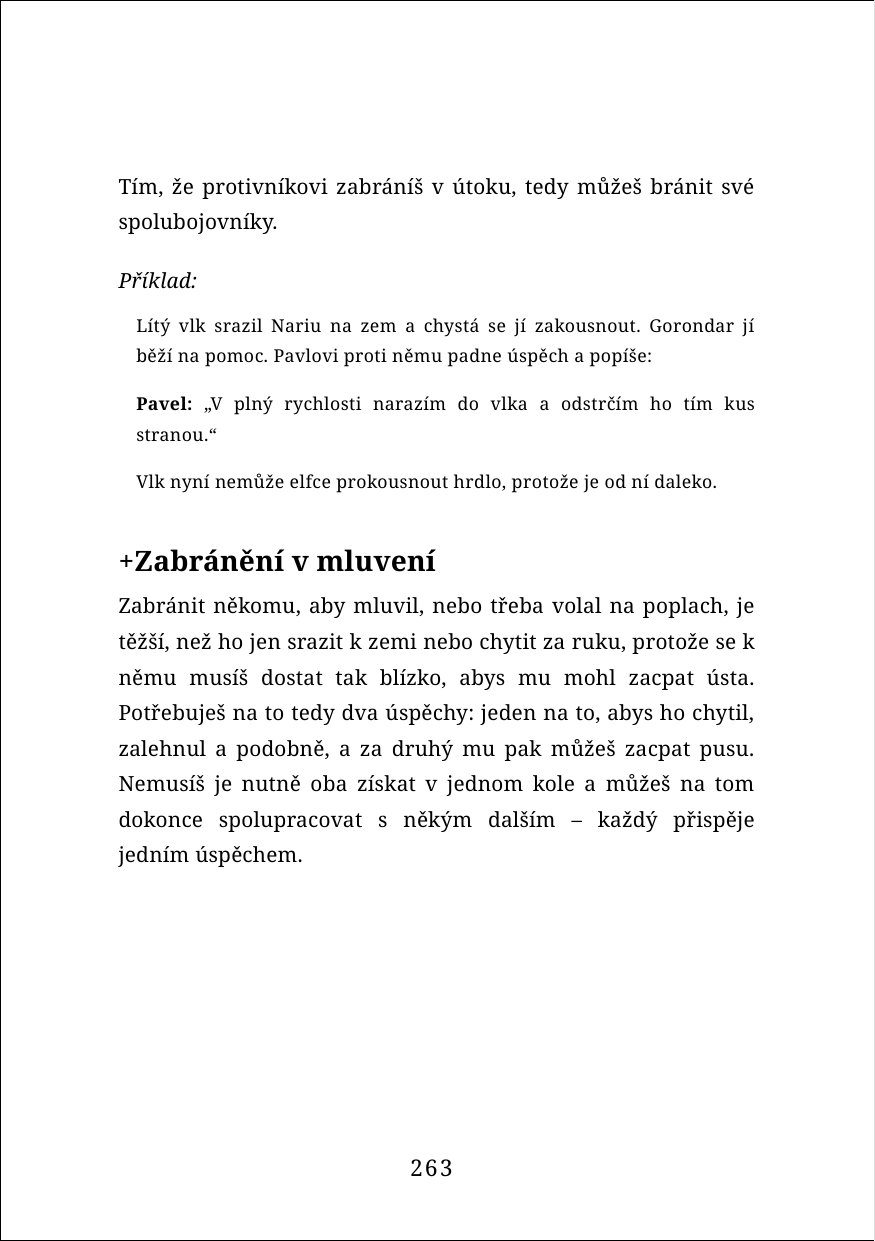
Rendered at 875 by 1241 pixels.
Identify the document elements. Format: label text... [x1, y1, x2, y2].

text Příklad: [118, 266, 756, 295]
text Lítý vlk srazil Nariu na zem a chystá se jí zakousnout. Gorondar jí běží na pomoc. Pavlovi proti němu padne úspěch a popíše: [136, 314, 756, 368]
text Zabránit někomu, aby mluvil, nebo třeba volal na poplach, je těžší, než ho jen srazit k zemi nebo chytit za ruku, protože se k němu musíš dostat tak blízko, abys mu mohl zacpat ústa. Potřebuješ na to tedy dva úspěchy: jeden na to, abys ho chytil, zalehnul a podobně, a za druhý mu pak můžeš zacpat pusu. Nemusíš je nutně oba získat v jednom kole a můžeš na tom dokonce spolupracovat s někým dalším – každý přispěje jedním úspěchem. [118, 592, 756, 869]
text Vlk nyní nemůže elfce prokousnout hrdlo, protože je od ní daleko. [136, 470, 756, 494]
text Tím, že protivníkovi zabráníš v útoku, tedy můžeš bránit své spolubojovníky. [118, 172, 756, 236]
text Pavel: „V plný rychlosti narazím do vlka a odstrčím ho tím kus stranou.“ [136, 392, 756, 446]
subtitle +Zabránění v mluvení [118, 542, 756, 580]
